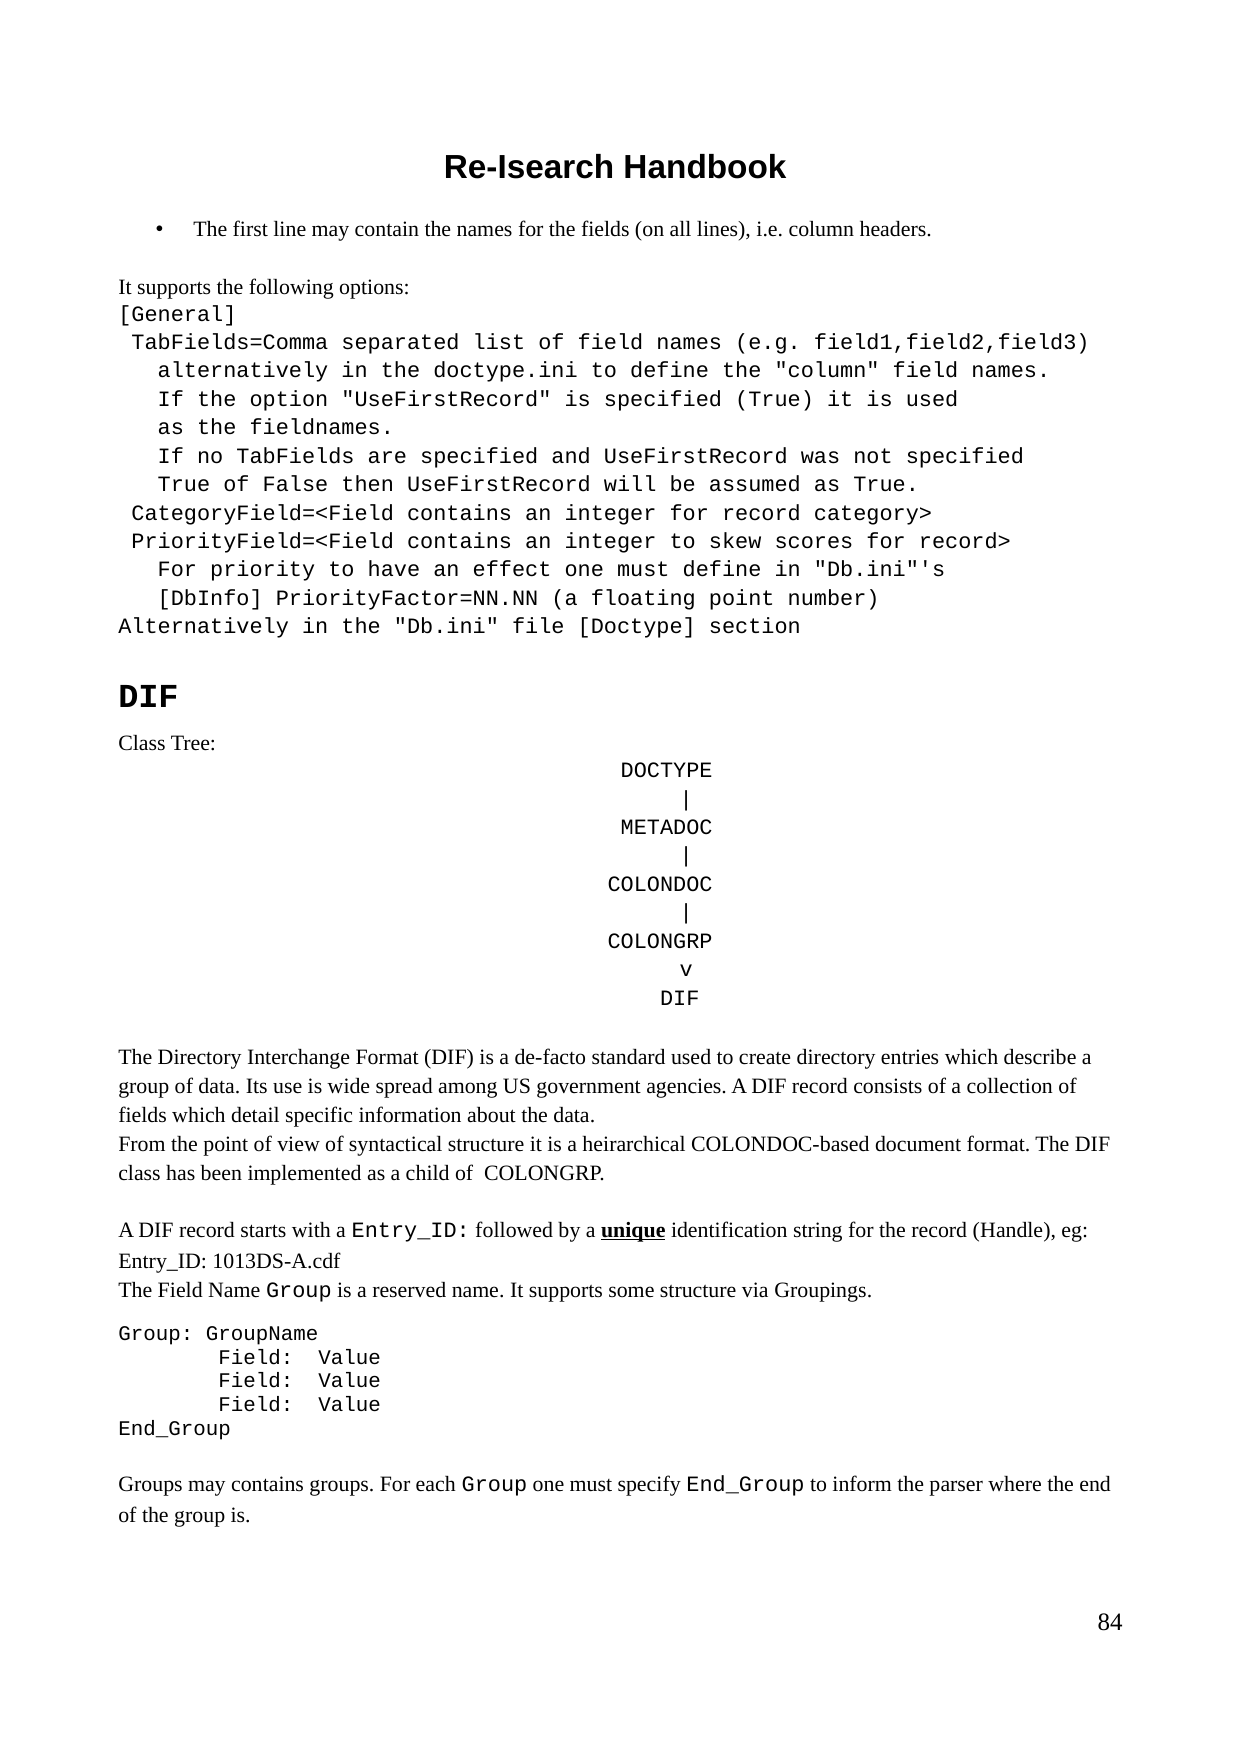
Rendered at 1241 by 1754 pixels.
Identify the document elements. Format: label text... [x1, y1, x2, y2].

subtitle DIF [118, 680, 1122, 718]
text COLONDOC [118, 873, 1122, 898]
text | [118, 844, 1122, 869]
text PriorityField=<Field contains an integer to skew scores for record> [118, 530, 1122, 555]
text METADOC [118, 816, 1122, 841]
text v [118, 958, 1122, 983]
text If no TabFields are specified and UseFirstRecord was not specified [118, 445, 1122, 470]
text The Directory Interchange Format (DIF) is a de-facto standard used to create directory entries which describe a group of data. Its use is wide spread among US government agencies. A DIF record consists of a collection of fields which detail specific information about the data. [118, 1044, 1122, 1127]
text Field: Value [118, 1394, 1122, 1418]
text CategoryField=<Field contains an integer for record category> [118, 502, 1122, 527]
text DOCTYPE [118, 759, 1122, 784]
text | [118, 901, 1122, 926]
text alternatively in the doctype.ini to define the "column" field names. [118, 359, 1122, 384]
text It supports the following options: [118, 274, 1122, 299]
text True of False then UseFirstRecord will be assumed as True. [118, 473, 1122, 498]
text Groups may contains groups. For each Group one must specify End_Group to inform the parser where the end of the group is. [118, 1471, 1122, 1527]
text If the option "UseFirstRecord" is specified (True) it is used [118, 388, 1122, 413]
text Alternatively in the "Db.ini" file [Doctype] section [118, 616, 1122, 640]
text End_Group [118, 1418, 1122, 1441]
text From the point of view of syntactical structure it is a heirarchical COLONDOC-based document format. The DIF class has been implemented as a child of COLONGRP. [118, 1131, 1122, 1185]
text Class Tree: [118, 730, 1122, 756]
text | [118, 788, 1122, 812]
text A DIF record starts with a Entry_ID: followed by a unique identification string for the record (Handle), eg: Entry_ID: 1013DS-A.cdf The Field Name Group is a reserved name. It supports some structure via Groupings. [118, 1217, 1122, 1304]
text TabFields=Comma separated list of field names (e.g. field1,field2,field3) [118, 331, 1122, 356]
text as the fieldnames. [118, 416, 1122, 441]
text Field: Value [118, 1370, 1122, 1394]
text [DbInfo] PriorityFactor=NN.NN (a floating point number) [118, 587, 1122, 612]
text Group: GroupName [118, 1323, 1122, 1347]
text DIF [118, 987, 1122, 1012]
text Field: Value [118, 1347, 1122, 1370]
text For priority to have an effect one must define in "Db.ini"'s [118, 559, 1122, 583]
list The first line may contain the names for the fields (on all lines), i.e. column headers. [156, 216, 1122, 241]
text COLONGRP [118, 930, 1122, 955]
text [General] [118, 303, 1122, 327]
